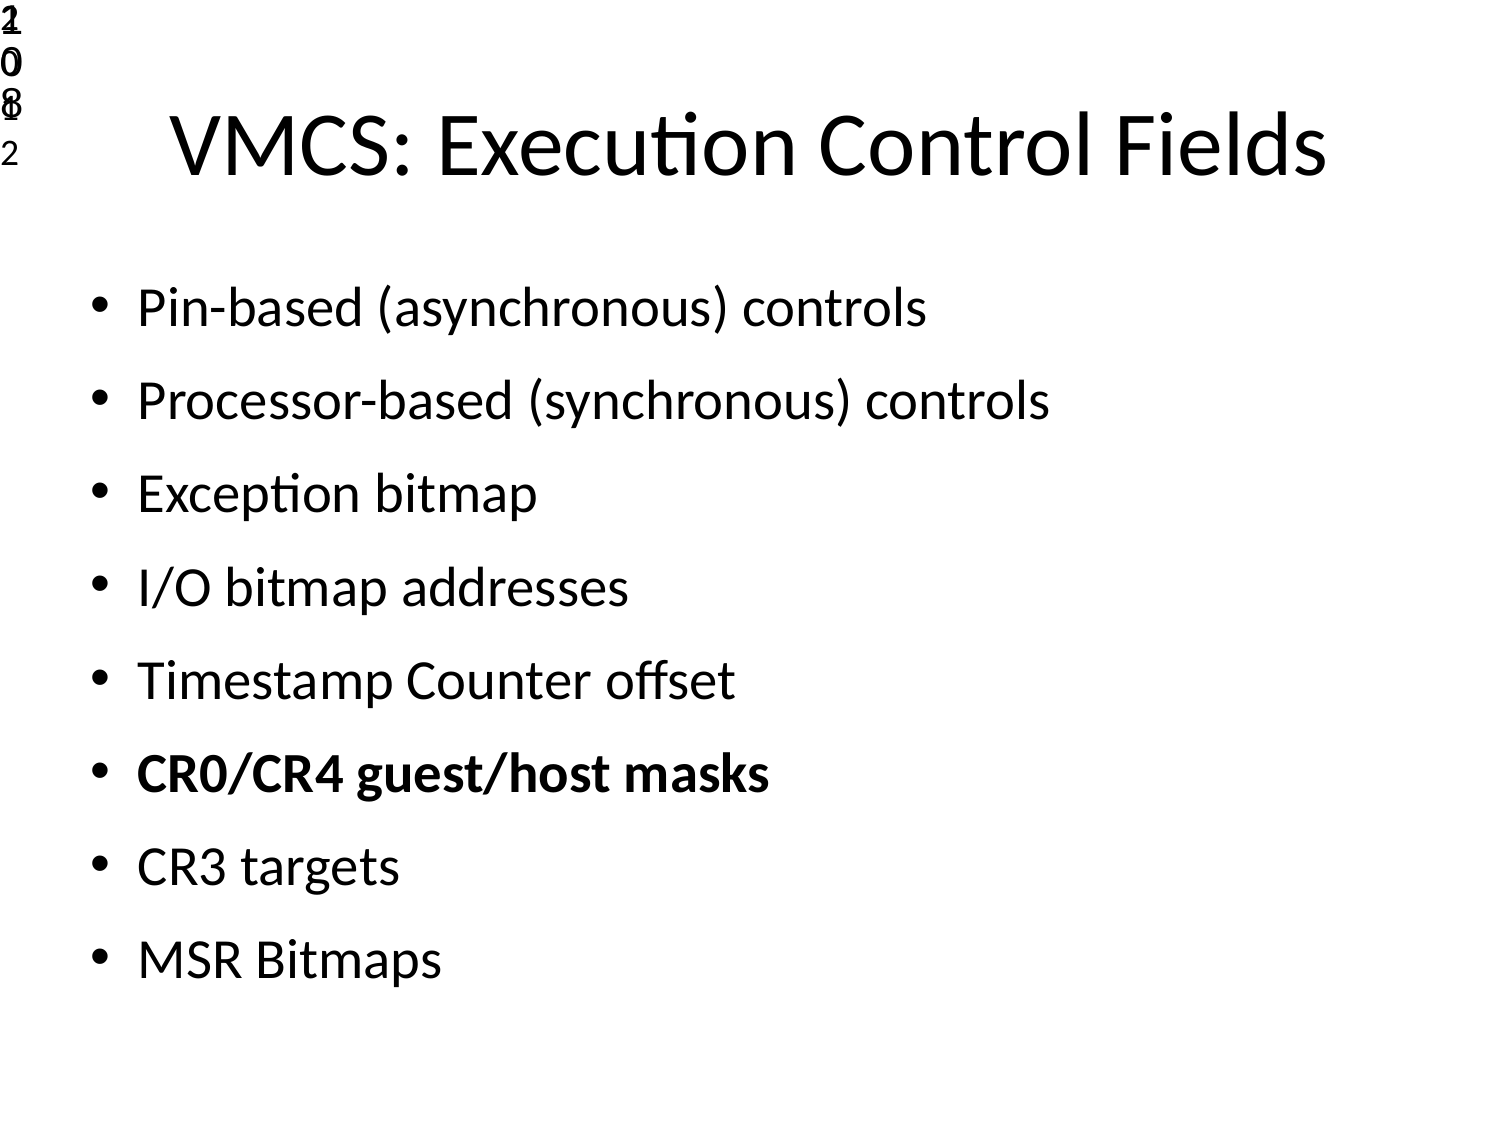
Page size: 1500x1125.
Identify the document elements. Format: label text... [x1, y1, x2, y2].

title VMCS: Execution Control Fields [75, 45, 1425, 233]
list Pin-based (asynchronous) controls Processor-based (synchronous) controls Exception bitmap I/O bitmap addresses Timestamp Counter offset CR0/CR4 guest/host masks CR3 targets MSR Bitmaps [75, 262, 1425, 1005]
